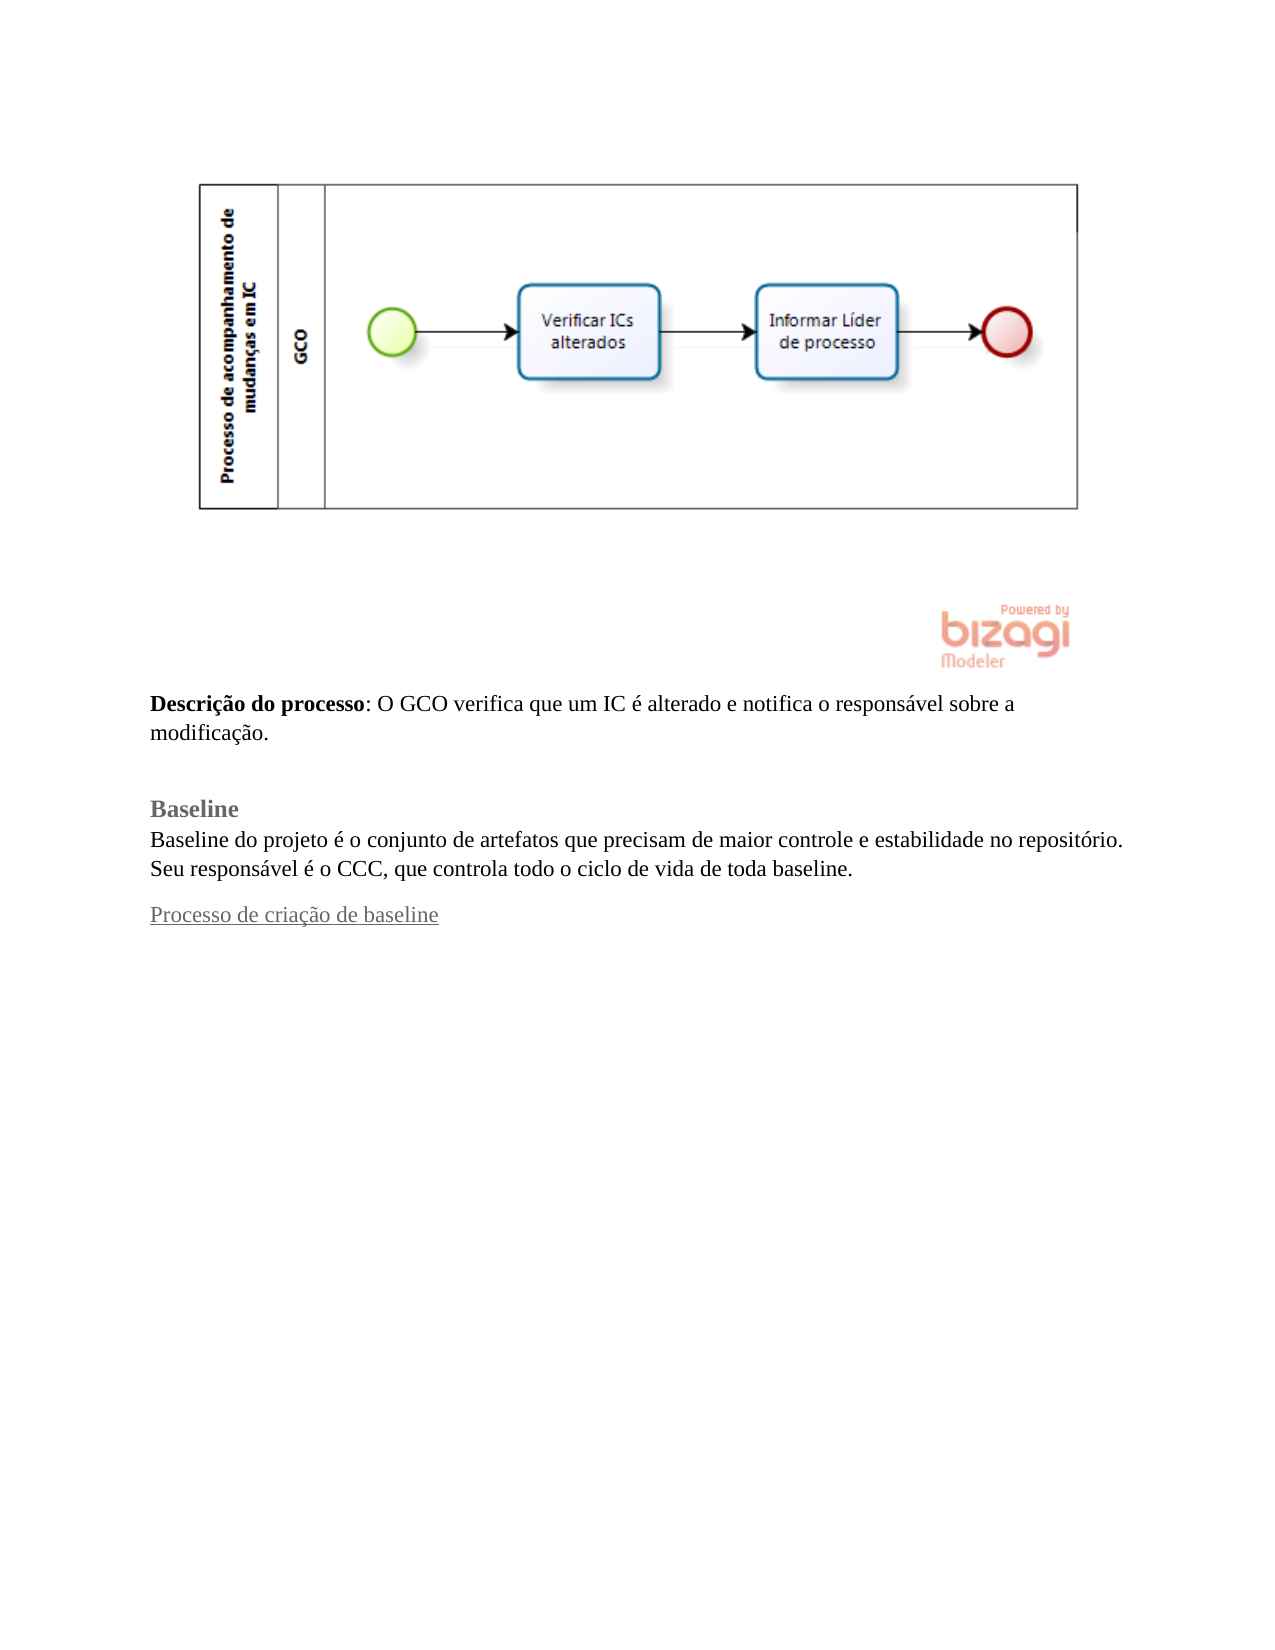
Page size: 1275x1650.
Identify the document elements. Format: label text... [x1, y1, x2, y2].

text Baseline do projeto é o conjunto de artefatos que precisam de maior controle e estabilidade no repositório. Seu responsável é o CCC, que controla todo o ciclo de vida de toda baseline. [150, 827, 1125, 882]
text Descrição do processo: O GCO verifica que um IC é alterado e notifica o responsável sobre a modificação. [150, 691, 1125, 746]
subtitle Baseline [150, 795, 1125, 823]
subtitle Processo de criação de baseline [150, 902, 1125, 928]
picture [168, 153, 1108, 685]
